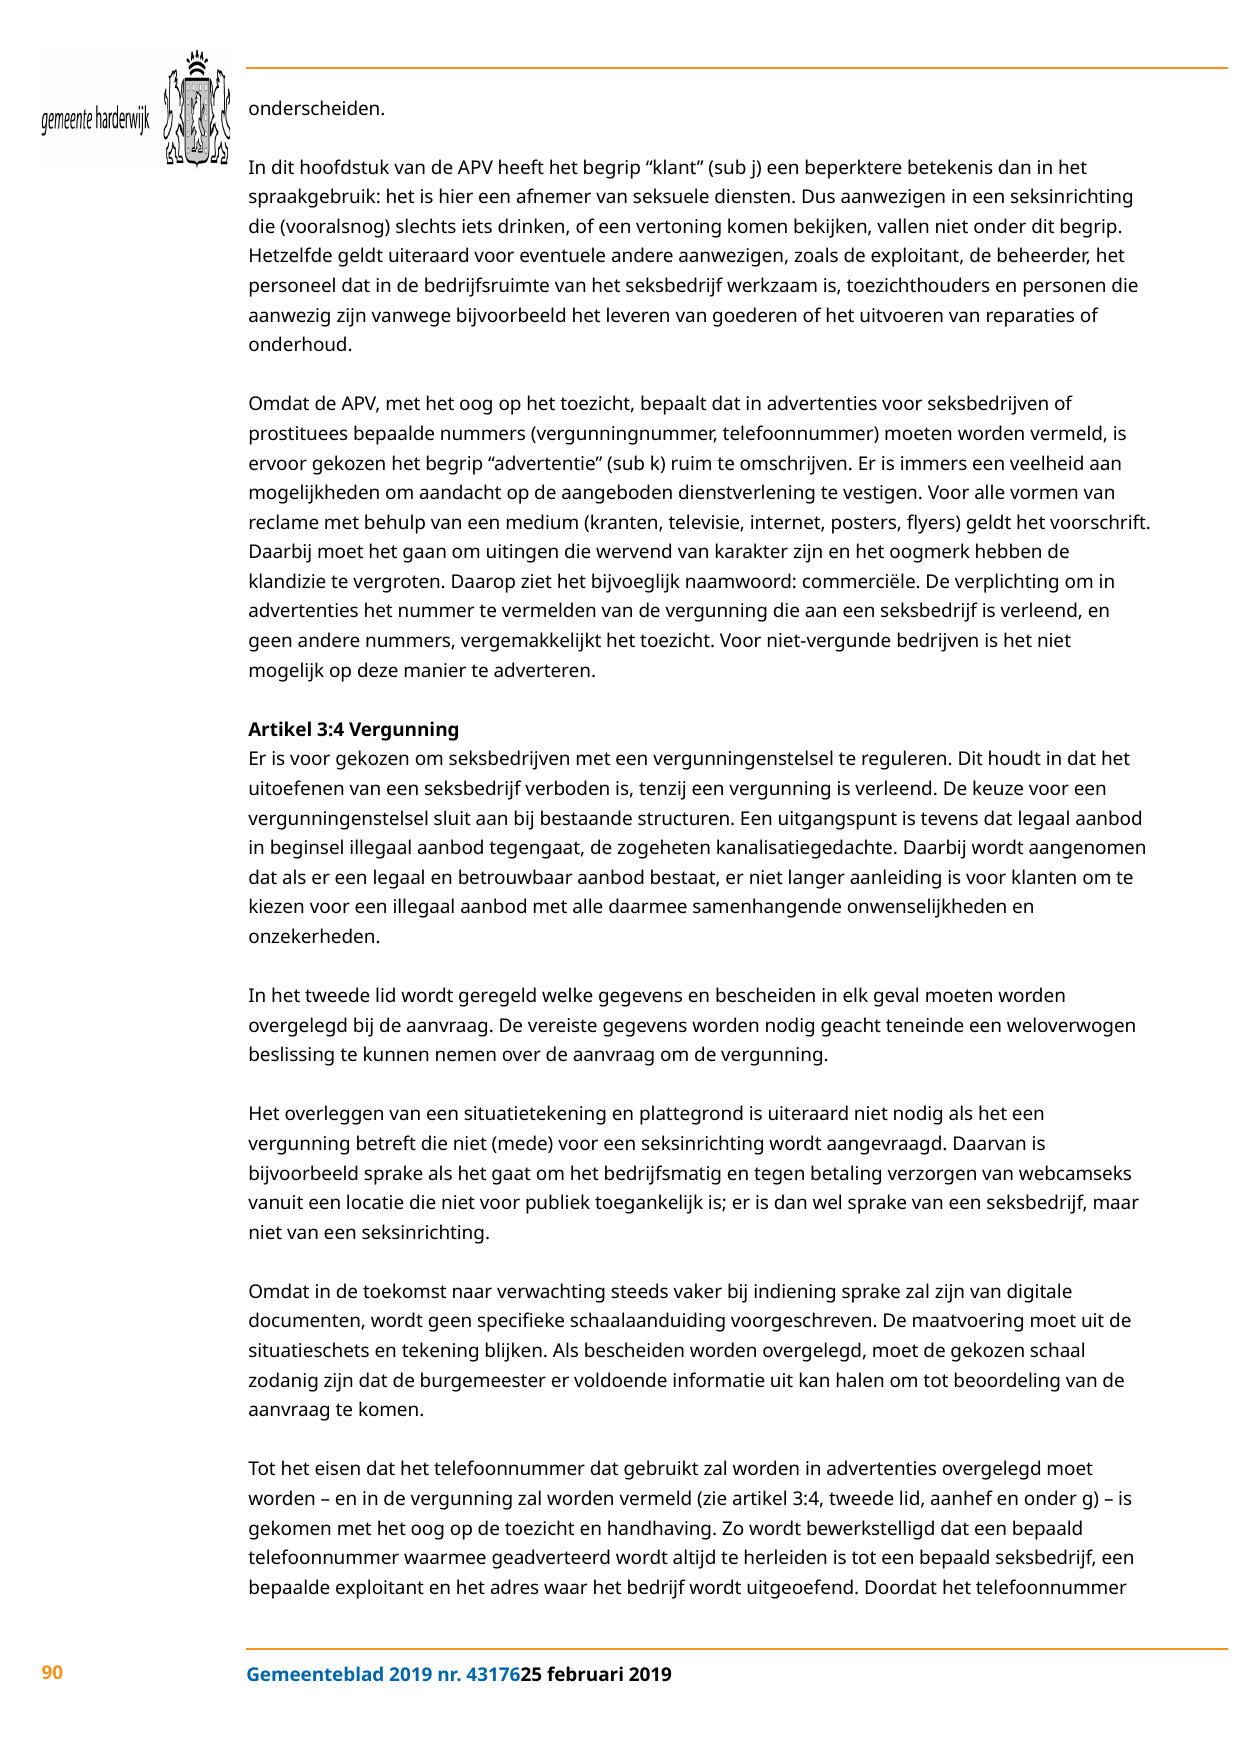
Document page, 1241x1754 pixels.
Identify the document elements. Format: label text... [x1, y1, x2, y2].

text onderscheiden. [248, 95, 1152, 121]
text Omdat in de toekomst naar verwachting steeds vaker bij indiening sprake zal zijn van digitale documenten, wordt geen specifieke schaalaanduiding voorgeschreven. De maatvoering moet uit de situatieschets en tekening blijken. Als bescheiden worden overgelegd, moet de gekozen schaal zodanig zijn dat de burgemeester er voldoende informatie uit kan halen om tot beoordeling van de aanvraag te komen. [248, 1278, 1152, 1422]
text Omdat de APV, met het oog op het toezicht, bepaalt dat in advertenties voor seksbedrijven of prostituees bepaalde nummers (vergunningnummer, telefoonnummer) moeten worden vermeld, is ervoor gekozen het begrip “advertentie” (sub k) ruim te omschrijven. Er is immers een veelheid aan mogelijkheden om aandacht op de aangeboden dienstverlening te vestigen. Voor alle vormen van reclame met behulp van een medium (kranten, televisie, internet, posters, flyers) geldt het voorschrift. Daarbij moet het gaan om uitingen die wervend van karakter zijn en het oogmerk hebben de klandizie te vergroten. Daarop ziet het bijvoeglijk naamwoord: commerciële. De verplichting om in advertenties het nummer te vermelden van de vergunning die aan een seksbedrijf is verleend, en geen andere nummers, vergemakkelijkt het toezicht. Voor niet-vergunde bedrijven is het niet mogelijk op deze manier te adverteren. [248, 391, 1152, 683]
text In dit hoofdstuk van de APV heeft het begrip “klant” (sub j) een beperktere betekenis dan in het spraakgebruik: het is hier een afnemer van seksuele diensten. Dus aanwezigen in een seksinrichting die (vooralsnog) slechts iets drinken, of een vertoning komen bekijken, vallen niet onder dit begrip. Hetzelfde geldt uiteraard voor eventuele andere aanwezigen, zoals de exploitant, de beheerder, het personeel dat in de bedrijfsruimte van het seksbedrijf werkzaam is, toezichthouders en personen die aanwezig zijn vanwege bijvoorbeeld het leveren van goederen of het uitvoeren van reparaties of onderhoud. [248, 154, 1152, 357]
text Tot het eisen dat het telefoonnummer dat gebruikt zal worden in advertenties overgelegd moet worden – en in de vergunning zal worden vermeld (zie artikel 3:4, tweede lid, aanhef en onder g) – is gekomen met het oog op de toezicht en handhaving. Zo wordt bewerkstelligd dat een bepaald telefoonnummer waarmee geadverteerd wordt altijd te herleiden is tot een bepaald seksbedrijf, een bepaalde exploitant en het adres waar het bedrijf wordt uitgeoefend. Doordat het telefoonnummer [248, 1456, 1152, 1600]
picture [41, 47, 231, 172]
text Artikel 3:4 Vergunning [248, 716, 1152, 742]
text Het overleggen van een situatietekening en plattegrond is uiteraard niet nodig als het een vergunning betreft die niet (mede) voor een seksinrichting wordt aangevraagd. Daarvan is bijvoorbeeld sprake als het gaat om het bedrijfsmatig en tegen betaling verzorgen van webcamseks vanuit een locatie die niet voor publiek toegankelijk is; er is dan wel sprake van een seksbedrijf, maar niet van een seksinrichting. [248, 1101, 1152, 1245]
text Er is voor gekozen om seksbedrijven met een vergunningenstelsel te reguleren. Dit houdt in dat het uitoefenen van een seksbedrijf verboden is, tenzij een vergunning is verleend. De keuze voor een vergunningenstelsel sluit aan bij bestaande structuren. Een uitgangspunt is tevens dat legaal aanbod in beginsel illegaal aanbod tegengaat, de zogeheten kanalisatiegedachte. Daarbij wordt aangenomen dat als er een legaal en betrouwbaar aanbod bestaat, er niet langer aanleiding is voor klanten om te kiezen voor een illegaal aanbod met alle daarmee samenhangende onwenselijkheden en onzekerheden. [248, 746, 1152, 949]
text In het tweede lid wordt geregeld welke gegevens en bescheiden in elk geval moeten worden overgelegd bij de aanvraag. De vereiste gegevens worden nodig geacht teneinde een weloverwogen beslissing te kunnen nemen over de aanvraag om de vergunning. [248, 982, 1152, 1067]
